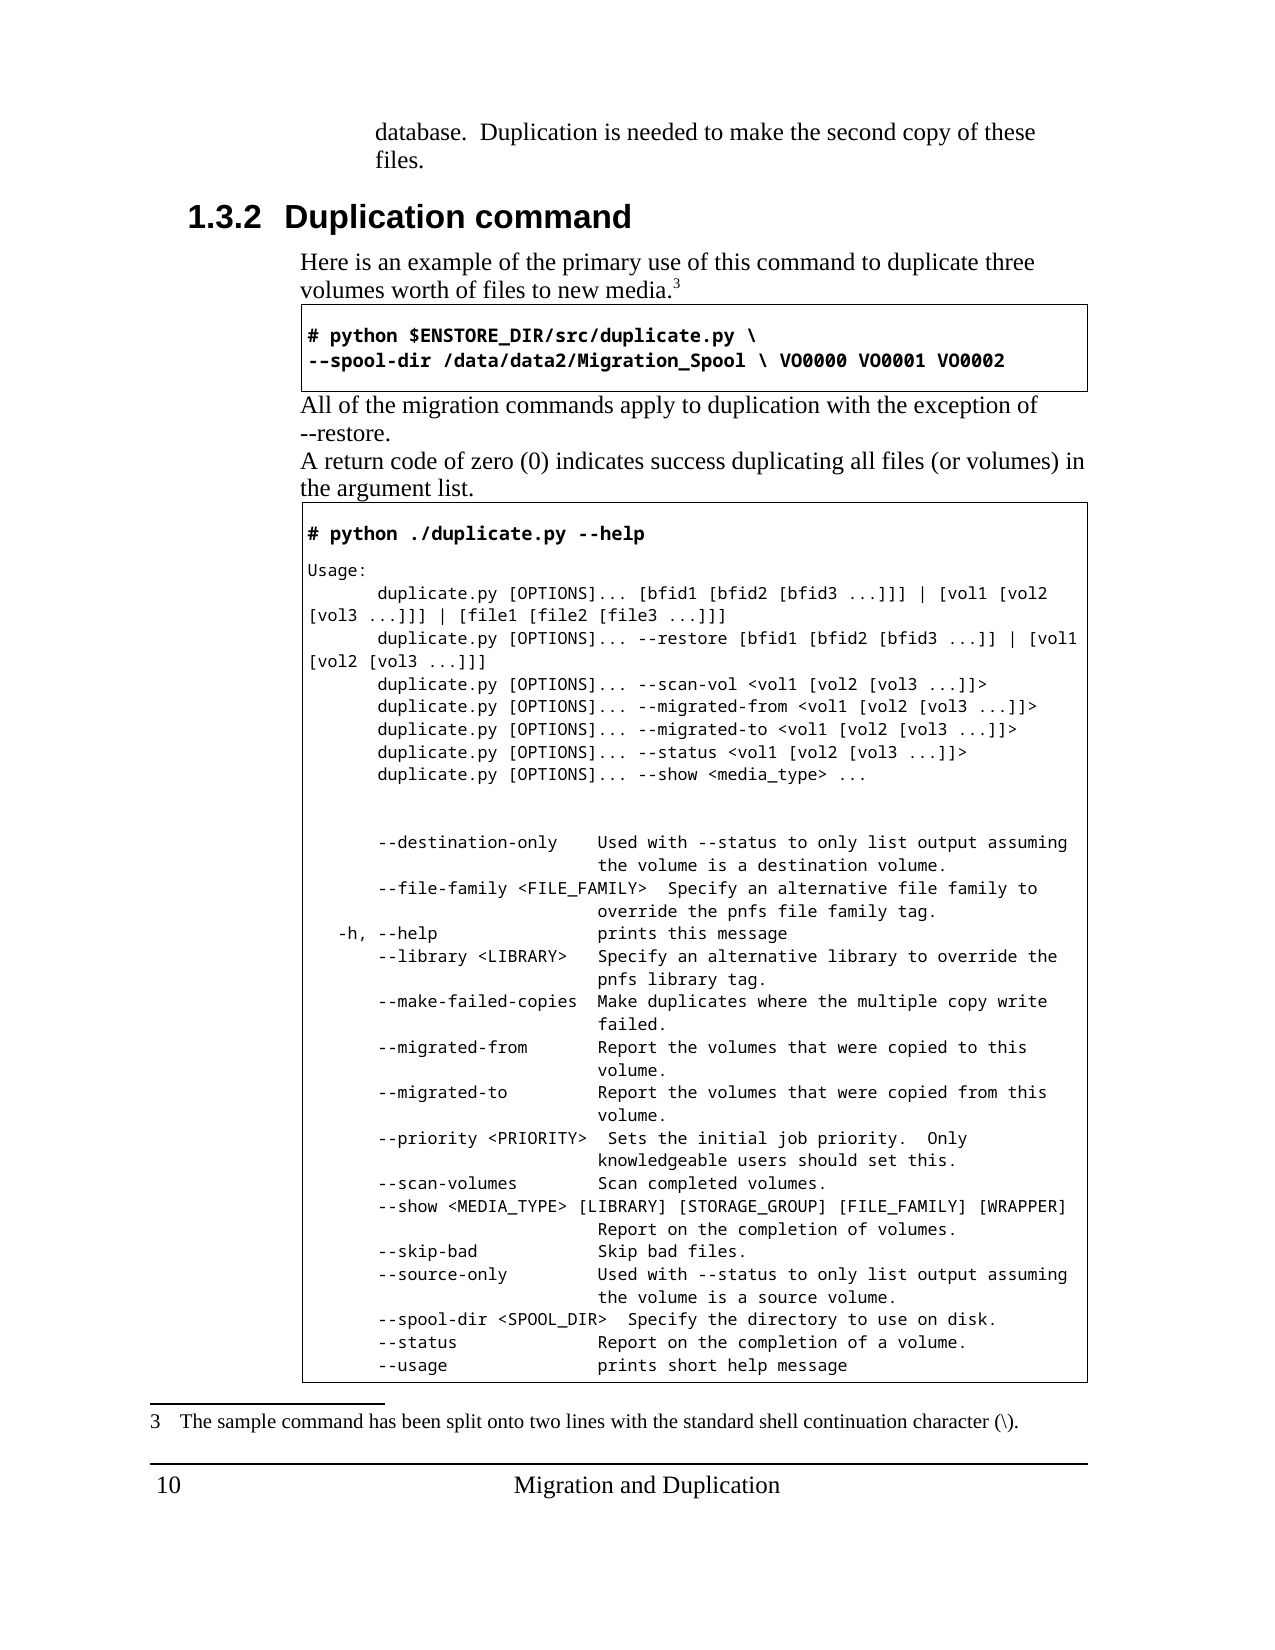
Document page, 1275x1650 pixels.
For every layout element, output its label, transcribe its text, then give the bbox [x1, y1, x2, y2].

text Here is an example of the primary use of this command to duplicate three volumes worth of files to new media. [300, 248, 1087, 304]
list database. Duplication is needed to make the second copy of these files. [337, 118, 1087, 173]
text The sample command has been split onto two lines with the standard shell continuation character (\). [150, 1410, 1087, 1433]
table_header # python ./duplicate.py --help Usage: duplicate.py [OPTIONS]... [bfid1 [bfid2 [bfid3 ...]]] | [vol1 [vol2 [vol3 ...]]] | [file1 [file2 [file3 ...]]] duplicate.py [OPTIONS]... --restore [bfid1 [bfid2 [bfid3 ...]] | [vol1 [vol2 [vol3 ...]]] duplicate.py [OPTIONS]... --scan-vol <vol1 [vol2 [vol3 ...]]> duplicate.py [OPTIONS]... --migrated-from <vol1 [vol2 [vol3 ...]]> duplicate.py [OPTIONS]... --migrated-to <vol1 [vol2 [vol3 ...]]> duplicate.py [OPTIONS]... --status <vol1 [vol2 [vol3 ...]]> duplicate.py [OPTIONS]... --show <media_type> ... --destination-only Used with --status to only list output assuming the volume is a destination volume. --file-family <FILE_FAMILY> Specify an alternative file family to override the pnfs file family tag. -h, --help prints this message --library <LIBRARY> Specify an alternative library to override the pnfs library tag. --make-failed-copies Make duplicates where the multiple copy write failed. --migrated-from Report the volumes that were copied to this volume. --migrated-to Report the volumes that were copied from this volume. --priority <PRIORITY> Sets the initial job priority. Only knowledgeable users should set this. --scan-volumes Scan completed volumes. --show <MEDIA_TYPE> [LIBRARY] [STORAGE_GROUP] [FILE_FAMILY] [WRAPPER] Report on the completion of volumes. --skip-bad Skip bad files. --source-only Used with --status to only list output assuming the volume is a source volume. --spool-dir <SPOOL_DIR> Specify the directory to use on disk. --status Report on the completion of a volume. --usage prints short help message [303, 503, 1087, 1382]
subtitle Duplication command [150, 198, 1087, 236]
text All of the migration commands apply to duplication with the exception of ‑‑restore. [300, 391, 1087, 447]
table_header # python $ENSTORE_DIR/src/duplicate.py \ -–spool-dir /data/data2/Migration_Spool \ VO0000 VO0001 VO0002 [302, 305, 1087, 391]
text A return code of zero (0) indicates success duplicating all files (or volumes) in the argument list. [300, 447, 1087, 502]
